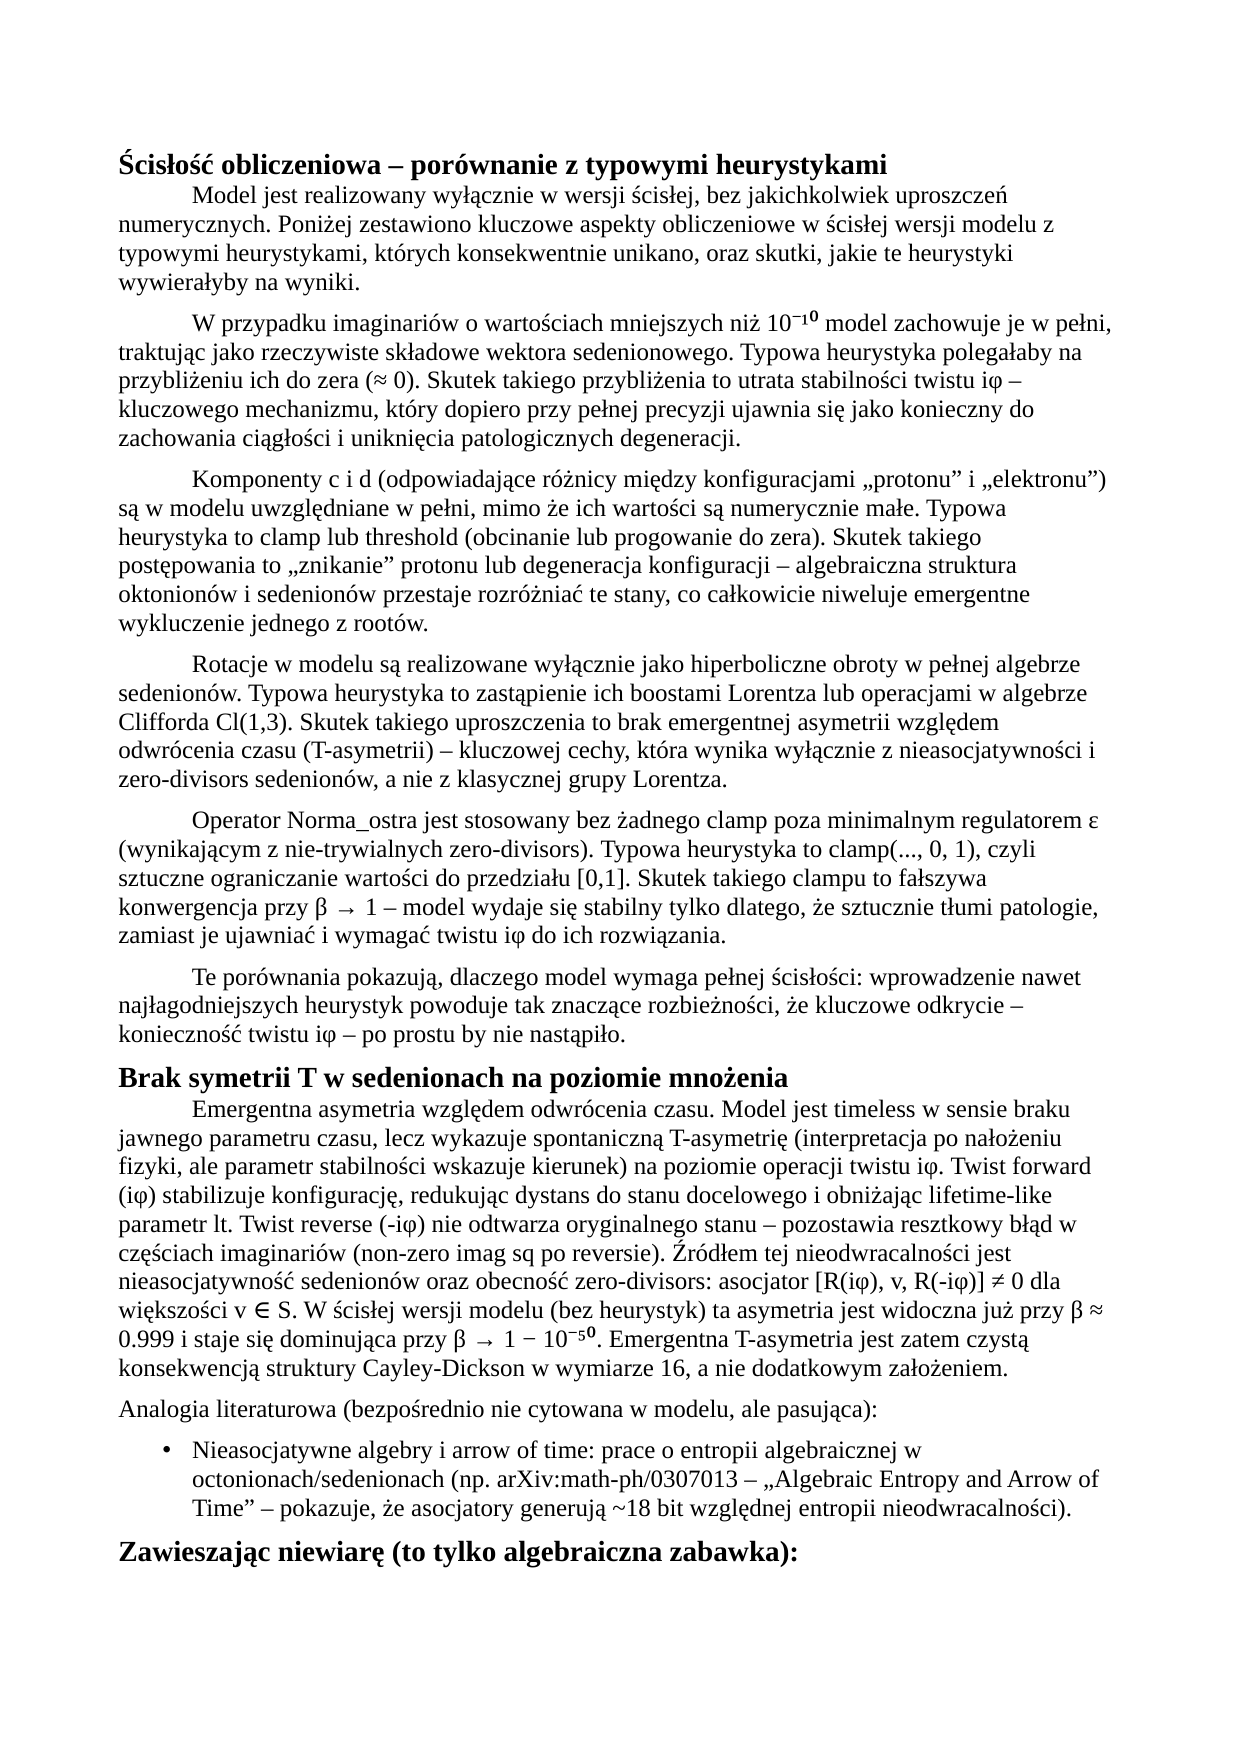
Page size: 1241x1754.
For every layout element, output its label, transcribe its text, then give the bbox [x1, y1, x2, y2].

text W przypadku imaginariów o wartościach mniejszych niż 10⁻¹⁰ model zachowuje je w pełni, traktując jako rzeczywiste składowe wektora sedenionowego. Typowa heurystyka polegałaby na przybliżeniu ich do zera (≈ 0). Skutek takiego przybliżenia to utrata stabilności twistu iφ – kluczowego mechanizmu, który dopiero przy pełnej precyzji ujawnia się jako konieczny do zachowania ciągłości i uniknięcia patologicznych degeneracji. [118, 308, 1122, 452]
text Model jest realizowany wyłącznie w wersji ścisłej, bez jakichkolwiek uproszczeń numerycznych. Poniżej zestawiono kluczowe aspekty obliczeniowe w ścisłej wersji modelu z typowymi heurystykami, których konsekwentnie unikano, oraz skutki, jakie te heurystyki wywierałyby na wyniki. [118, 180, 1122, 295]
text Ścisłość obliczeniowa – porównanie z typowymi heurystykami [118, 147, 1122, 180]
list Nieasocjatywne algebry i arrow of time: prace o entropii algebraicznej w octonionach/sedenionach (np. arXiv:math-ph/0307013 – „Algebraic Entropy and Arrow of Time” – pokazuje, że asocjatory generują ~18 bit względnej entropii nieodwracalności). [162, 1435, 1122, 1521]
text Zawieszając niewiarę (to tylko algebraiczna zabawka): [118, 1534, 1122, 1567]
subtitle Brak symetrii T w sedenionach na poziomie mnożenia [118, 1060, 1122, 1094]
text Komponenty c i d (odpowiadające różnicy między konfiguracjami „protonu” i „elektronu”) są w modelu uwzględniane w pełni, mimo że ich wartości są numerycznie małe. Typowa heurystyka to clamp lub threshold (obcinanie lub progowanie do zera). Skutek takiego postępowania to „znikanie” protonu lub degeneracja konfiguracji – algebraiczna struktura oktonionów i sedenionów przestaje rozróżniać te stany, co całkowicie niweluje emergentne wykluczenie jednego z rootów. [118, 464, 1122, 637]
text Rotacje w modelu są realizowane wyłącznie jako hiperboliczne obroty w pełnej algebrze sedenionów. Typowa heurystyka to zastąpienie ich boostami Lorentza lub operacjami w algebrze Clifforda Cl(1,3). Skutek takiego uproszczenia to brak emergentnej asymetrii względem odwrócenia czasu (T-asymetrii) – kluczowej cechy, która wynika wyłącznie z nieasocjatywności i zero-divisors sedenionów, a nie z klasycznej grupy Lorentza. [118, 649, 1122, 793]
text Emergentna asymetria względem odwrócenia czasu. Model jest timeless w sensie braku jawnego parametru czasu, lecz wykazuje spontaniczną T-asymetrię (interpretacja po nałożeniu fizyki, ale parametr stabilności wskazuje kierunek) na poziomie operacji twistu iφ. Twist forward (iφ) stabilizuje konfigurację, redukując dystans do stanu docelowego i obniżając lifetime-like parametr lt. Twist reverse (-iφ) nie odtwarza oryginalnego stanu – pozostawia resztkowy błąd w częściach imaginariów (non-zero imag sq po reversie). Źródłem tej nieodwracalności jest nieasocjatywność sedenionów oraz obecność zero-divisors: asocjator [R(iφ), v, R(-iφ)] ≠ 0 dla większości v ∈ S. W ścisłej wersji modelu (bez heurystyk) ta asymetria jest widoczna już przy β ≈ 0.999 i staje się dominująca przy β → 1 − 10⁻⁵⁰. Emergentna T-asymetria jest zatem czystą konsekwencją struktury Cayley-Dickson w wymiarze 16, a nie dodatkowym założeniem. [118, 1094, 1122, 1381]
text Operator Norma_ostra jest stosowany bez żadnego clamp poza minimalnym regulatorem ε (wynikającym z nie-trywialnych zero-divisors). Typowa heurystyka to clamp(..., 0, 1), czyli sztuczne ograniczanie wartości do przedziału [0,1]. Skutek takiego clampu to fałszywa konwergencja przy β → 1 – model wydaje się stabilny tylko dlatego, że sztucznie tłumi patologie, zamiast je ujawniać i wymagać twistu iφ do ich rozwiązania. [118, 805, 1122, 949]
text Te porównania pokazują, dlaczego model wymaga pełnej ścisłości: wprowadzenie nawet najłagodniejszych heurystyk powoduje tak znaczące rozbieżności, że kluczowe odkrycie – konieczność twistu iφ – po prostu by nie nastąpiło. [118, 962, 1122, 1048]
text Analogia literaturowa (bezpośrednio nie cytowana w modelu, ale pasująca): [118, 1394, 1122, 1423]
